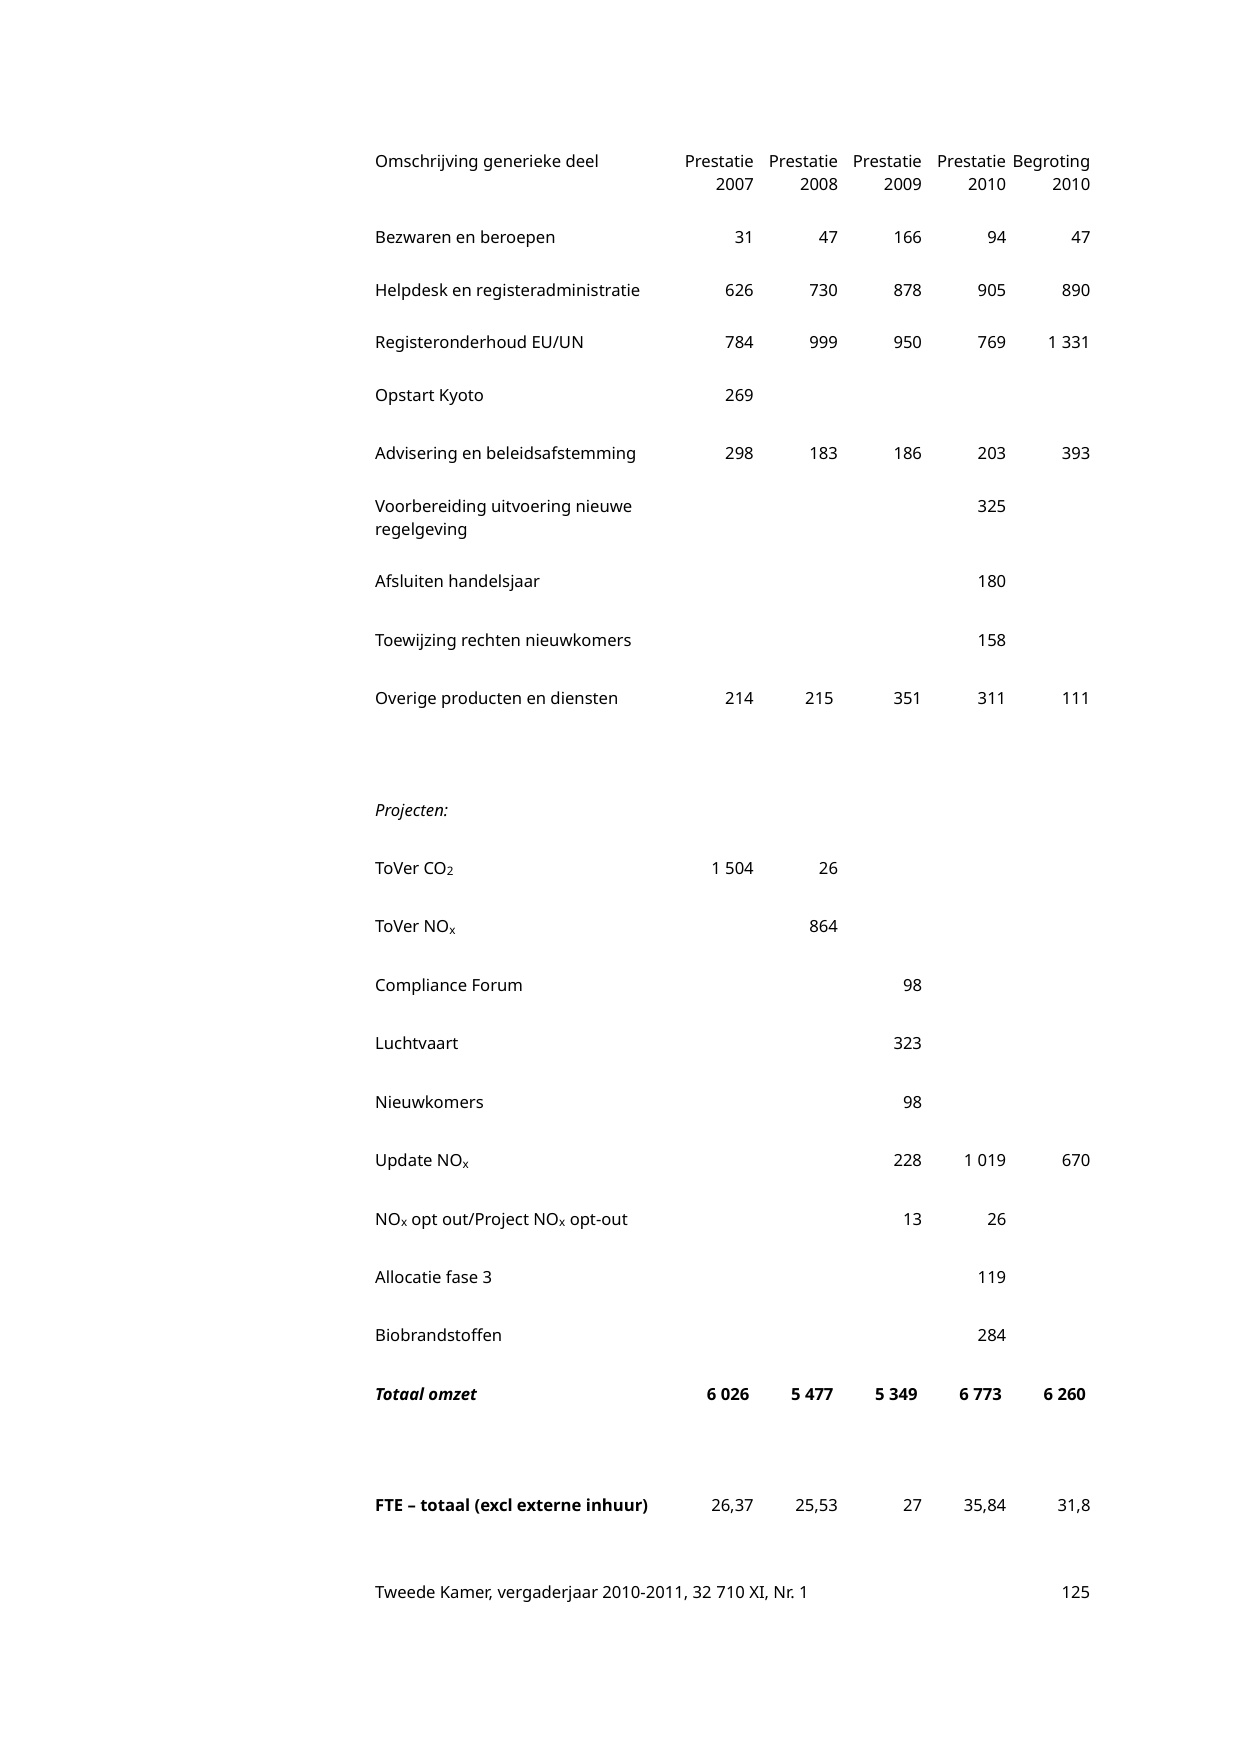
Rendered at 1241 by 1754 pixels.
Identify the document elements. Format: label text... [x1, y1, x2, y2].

table_cell [754, 1435, 838, 1494]
table_cell 1 504 [669, 857, 753, 915]
table_cell Bezwaren en beroepen [375, 225, 669, 278]
table_cell ToVer CO2 [375, 857, 669, 915]
table_cell [375, 1435, 669, 1494]
table_cell Luchtvaart [375, 1032, 669, 1090]
table_cell 214 [669, 687, 753, 740]
table_cell 203 [922, 442, 1006, 495]
table_cell Compliance Forum [375, 974, 669, 1032]
table_cell 393 [1006, 442, 1090, 495]
table_cell [838, 495, 922, 570]
table_cell 351 [838, 687, 922, 740]
table_cell NOx opt out/Project NOx opt-out [375, 1207, 669, 1266]
table_cell 878 [838, 278, 922, 331]
table_cell 1 331 [1006, 331, 1090, 383]
table_cell 864 [754, 915, 838, 973]
table_cell [669, 629, 753, 687]
table_cell 26 [922, 1207, 1006, 1266]
table_cell [1006, 1266, 1090, 1324]
table_cell Update NOx [375, 1149, 669, 1207]
table_cell Advisering en beleidsafstemming [375, 442, 669, 495]
table_cell 94 [922, 225, 1006, 278]
table_cell [1006, 915, 1090, 973]
table_cell 6 260 [1006, 1383, 1090, 1435]
table_cell 98 [838, 974, 922, 1032]
table_cell 730 [754, 278, 838, 331]
table_cell [669, 495, 753, 570]
table_cell [669, 1149, 753, 1207]
table_cell 769 [922, 331, 1006, 383]
table_cell 186 [838, 442, 922, 495]
table_cell [1006, 570, 1090, 628]
table_cell [1006, 384, 1090, 442]
table_cell 311 [922, 687, 1006, 740]
table_cell [922, 1435, 1006, 1494]
table_header Prestatie 2007 [669, 150, 753, 225]
table_cell [754, 1090, 838, 1149]
table_cell [838, 384, 922, 442]
table_cell [922, 1090, 1006, 1149]
table_cell [669, 915, 753, 973]
table_cell [754, 629, 838, 687]
table_cell [669, 740, 753, 798]
table_cell [922, 857, 1006, 915]
table_cell [1006, 1435, 1090, 1494]
table_cell [754, 1324, 838, 1382]
table_cell Toewijzing rechten nieuwkomers [375, 629, 669, 687]
table_cell [838, 857, 922, 915]
table_cell Opstart Kyoto [375, 384, 669, 442]
table_cell [669, 1207, 753, 1266]
table_cell 119 [922, 1266, 1006, 1324]
table_cell 269 [669, 384, 753, 442]
table_cell 158 [922, 629, 1006, 687]
table_cell 298 [669, 442, 753, 495]
table_cell [754, 1149, 838, 1207]
table_cell 905 [922, 278, 1006, 331]
table_cell [669, 798, 753, 857]
table_cell Voorbereiding uitvoering nieuwe regelgeving [375, 495, 669, 570]
table_cell [669, 1032, 753, 1090]
table_cell [922, 1032, 1006, 1090]
table_cell 47 [754, 225, 838, 278]
table_cell 166 [838, 225, 922, 278]
table_cell 6 773 [922, 1383, 1006, 1435]
table_cell 13 [838, 1207, 922, 1266]
table_header Prestatie 2008 [754, 150, 838, 225]
table_cell [1006, 495, 1090, 570]
table_cell Nieuwkomers [375, 1090, 669, 1149]
table_cell 626 [669, 278, 753, 331]
table_cell 31,8 [1006, 1494, 1090, 1516]
table_cell 98 [838, 1090, 922, 1149]
table_cell [922, 915, 1006, 973]
table_cell [754, 1266, 838, 1324]
table_cell [1006, 857, 1090, 915]
table_cell 784 [669, 331, 753, 383]
table_cell [754, 798, 838, 857]
table_cell 26,37 [669, 1494, 753, 1516]
table_cell [754, 495, 838, 570]
table_cell 5 477 [754, 1383, 838, 1435]
table_cell [922, 740, 1006, 798]
table_cell [922, 798, 1006, 857]
table_cell [375, 740, 669, 798]
table_cell [669, 974, 753, 1032]
table_cell Projecten: [375, 798, 669, 857]
table_cell 950 [838, 331, 922, 383]
table_cell 27 [838, 1494, 922, 1516]
table_cell [838, 1435, 922, 1494]
table_cell Totaal omzet [375, 1383, 669, 1435]
table_cell 228 [838, 1149, 922, 1207]
table_cell [1006, 629, 1090, 687]
table_cell [754, 1032, 838, 1090]
table_cell [754, 1207, 838, 1266]
table_cell [669, 1266, 753, 1324]
table_cell 5 349 [838, 1383, 922, 1435]
table_cell Allocatie fase 3 [375, 1266, 669, 1324]
table_cell [922, 974, 1006, 1032]
table_cell 183 [754, 442, 838, 495]
table_header Omschrijving generieke deel [375, 150, 669, 225]
table_cell 670 [1006, 1149, 1090, 1207]
table_cell [754, 384, 838, 442]
table_cell [838, 629, 922, 687]
table_cell [1006, 740, 1090, 798]
table_header Begroting 2010 [1006, 150, 1090, 225]
table_cell ToVer NOx [375, 915, 669, 973]
table_cell 325 [922, 495, 1006, 570]
table_cell [838, 1266, 922, 1324]
table_cell Biobrandstoffen [375, 1324, 669, 1382]
table_cell [922, 384, 1006, 442]
table_cell 26 [754, 857, 838, 915]
table_cell 180 [922, 570, 1006, 628]
table_cell [754, 740, 838, 798]
table_cell 35,84 [922, 1494, 1006, 1516]
table_cell [669, 1435, 753, 1494]
table_cell [838, 570, 922, 628]
table_cell 6 026 [669, 1383, 753, 1435]
table_cell [1006, 1207, 1090, 1266]
table_cell Registeronderhoud EU/UN [375, 331, 669, 383]
table_cell [838, 798, 922, 857]
table_cell [1006, 1324, 1090, 1382]
table_header Prestatie 2010 [922, 150, 1006, 225]
table_cell 111 [1006, 687, 1090, 740]
table_cell 25,53 [754, 1494, 838, 1516]
table_cell [1006, 1090, 1090, 1149]
table_cell 890 [1006, 278, 1090, 331]
table_cell [838, 1324, 922, 1382]
table_cell [669, 1090, 753, 1149]
table_cell [1006, 798, 1090, 857]
table_cell Overige producten en diensten [375, 687, 669, 740]
table_cell 1 019 [922, 1149, 1006, 1207]
table_cell 999 [754, 331, 838, 383]
table_cell [1006, 1032, 1090, 1090]
table_cell [838, 740, 922, 798]
table_cell [669, 1324, 753, 1382]
table_cell [669, 570, 753, 628]
table_cell [838, 915, 922, 973]
table_cell [1006, 974, 1090, 1032]
table_header Prestatie 2009 [838, 150, 922, 225]
table_cell [754, 974, 838, 1032]
table_cell Helpdesk en registeradministratie [375, 278, 669, 331]
table_cell Afsluiten handelsjaar [375, 570, 669, 628]
table_cell 31 [669, 225, 753, 278]
table_cell [754, 570, 838, 628]
table_cell 215 [754, 687, 838, 740]
table_cell FTE – totaal (excl externe inhuur) [375, 1494, 669, 1516]
table_cell 323 [838, 1032, 922, 1090]
table_cell 47 [1006, 225, 1090, 278]
table_cell 284 [922, 1324, 1006, 1382]
